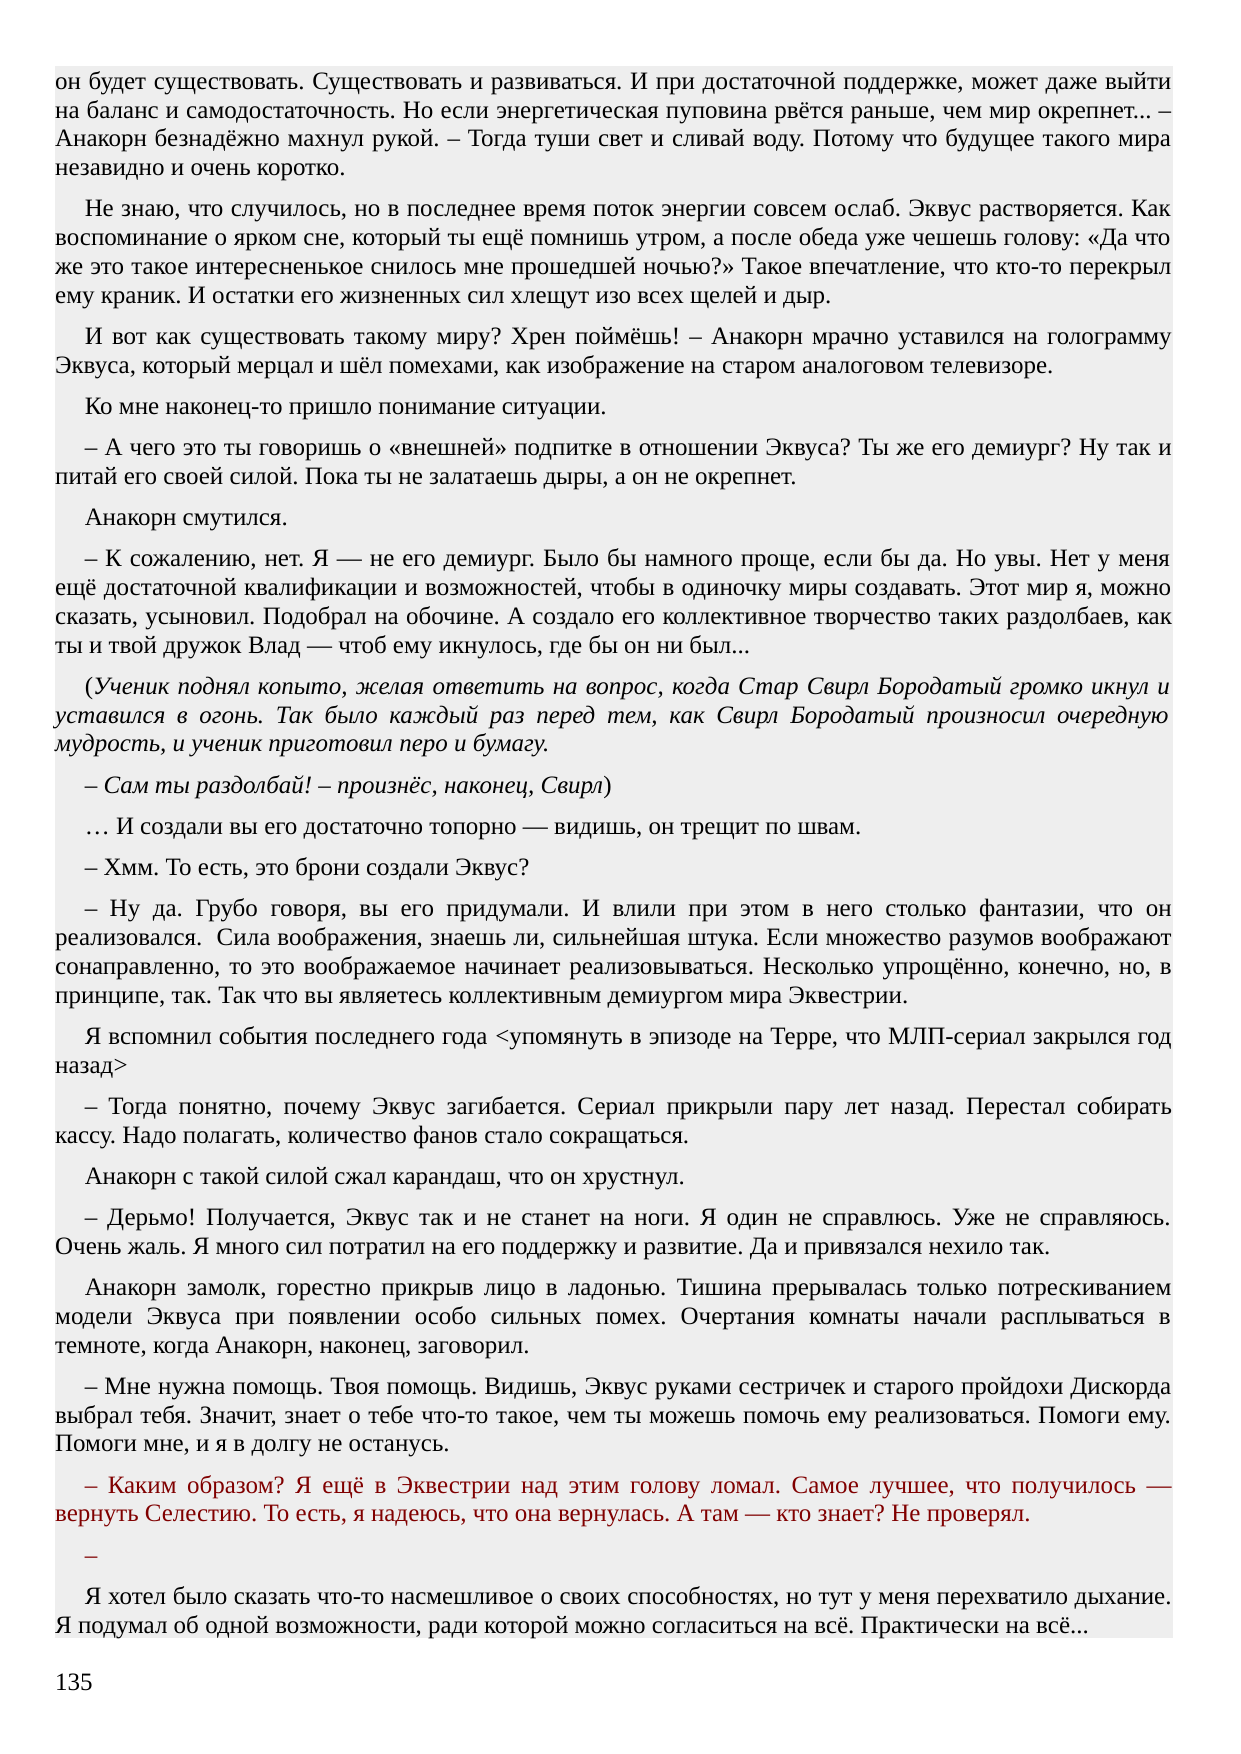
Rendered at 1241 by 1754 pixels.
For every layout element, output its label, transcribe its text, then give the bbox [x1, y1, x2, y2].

text – Каким образом? Я ещё в Эквестрии над этим голову ломал. Самое лучшее, что получилось — вернуть Селестию. То есть, я надеюсь, что она вернулась. А там — кто знает? Не проверял. [55, 1470, 1173, 1527]
text – Хмм. То есть, это брони создали Эквус? [55, 852, 1173, 881]
text – Ну да. Грубо говоря, вы его придумали. И влили при этом в него столько фантазии, что он реализовался. Сила воображения, знаешь ли, сильнейшая штука. Если множество разумов воображают сонаправленно, то это воображаемое начинает реализовываться. Несколько упрощённо, конечно, но, в принципе, так. Так что вы являетесь коллективным демиургом мира Эквестрии. [55, 893, 1173, 1008]
text Я вспомнил события последнего года <упомянуть в эпизоде на Терре, что МЛП-сериал закрылся год назад> [55, 1021, 1173, 1078]
text – [55, 1540, 1173, 1568]
text Анакорн с такой силой сжал карандаш, что он хрустнул. [55, 1161, 1173, 1190]
text – К сожалению, нет. Я — не его демиург. Было бы намного проще, если бы да. Но увы. Нет у меня ещё достаточной квалификации и возможностей, чтобы в одиночку миры создавать. Этот мир я, можно сказать, усыновил. Подобрал на обочине. А создало его коллективное творчество таких раздолбаев, как ты и твой дружок Влад — чтоб ему икнулось, где бы он ни был... [55, 543, 1173, 658]
text И вот как существовать такому миру? Хрен поймёшь! – Анакорн мрачно уставился на голограмму Эквуса, который мерцал и шёл помехами, как изображение на старом аналоговом телевизоре. [55, 321, 1173, 378]
text (Ученик поднял копыто, желая ответить на вопрос, когда Стар Свирл Бородатый громко икнул и уставился в огонь. Так было каждый раз перед тем, как Свирл Бородатый произносил очередную мудрость, и ученик приготовил перо и бумагу. [55, 671, 1173, 757]
text – А чего это ты говоришь о «внешней» подпитке в отношении Эквуса? Ты же его демиург? Ну так и питай его своей силой. Пока ты не залатаешь дыры, а он не окрепнет. [55, 432, 1173, 490]
text Анакорн смутился. [55, 502, 1173, 531]
text Не знаю, что случилось, но в последнее время поток энергии совсем ослаб. Эквус растворяется. Как воспоминание о ярком сне, который ты ещё помнишь утром, а после обеда уже чешешь голову: «Да что же это такое интересненькое снилось мне прошедшей ночью?» Такое впечатление, что кто-то перекрыл ему краник. И остатки его жизненных сил хлещут изо всех щелей и дыр. [55, 193, 1173, 308]
text он будет существовать. Существовать и развиваться. И при достаточной поддержке, может даже выйти на баланс и самодостаточность. Но если энергетическая пуповина рвётся раньше, чем мир окрепнет... – Анакорн безнадёжно махнул рукой. – Тогда туши свет и сливай воду. Потому что будущее такого мира незавидно и очень коротко. [55, 66, 1173, 181]
text Я хотел было сказать что-то насмешливое о своих способностях, но тут у меня перехватило дыхание. Я подумал об одной возможности, ради которой можно согласиться на всё. Практически на всё... [55, 1581, 1173, 1638]
text … И создали вы его достаточно топорно — видишь, он трещит по швам. [55, 811, 1173, 840]
text – Дерьмо! Получается, Эквус так и не станет на ноги. Я один не справлюсь. Уже не справляюсь. Очень жаль. Я много сил потратил на его поддержку и развитие. Да и привязался нехило так. [55, 1202, 1173, 1260]
text – Тогда понятно, почему Эквус загибается. Сериал прикрыли пару лет назад. Перестал собирать кассу. Надо полагать, количество фанов стало сокращаться. [55, 1091, 1173, 1148]
text – Мне нужна помощь. Твоя помощь. Видишь, Эквус руками сестричек и старого пройдохи Дискорда выбрал тебя. Значит, знает о тебе что-то такое, чем ты можешь помочь ему реализоваться. Помоги ему. Помоги мне, и я в долгу не останусь. [55, 1371, 1173, 1457]
text Анакорн замолк, горестно прикрыв лицо в ладонью. Тишина прерывалась только потрескиванием модели Эквуса при появлении особо сильных помех. Очертания комнаты начали расплываться в темноте, когда Анакорн, наконец, заговорил. [55, 1272, 1173, 1358]
text Ко мне наконец-то пришло понимание ситуации. [55, 391, 1173, 420]
text – Сам ты раздолбай! – произнёс, наконец, Свирл) [55, 770, 1173, 798]
